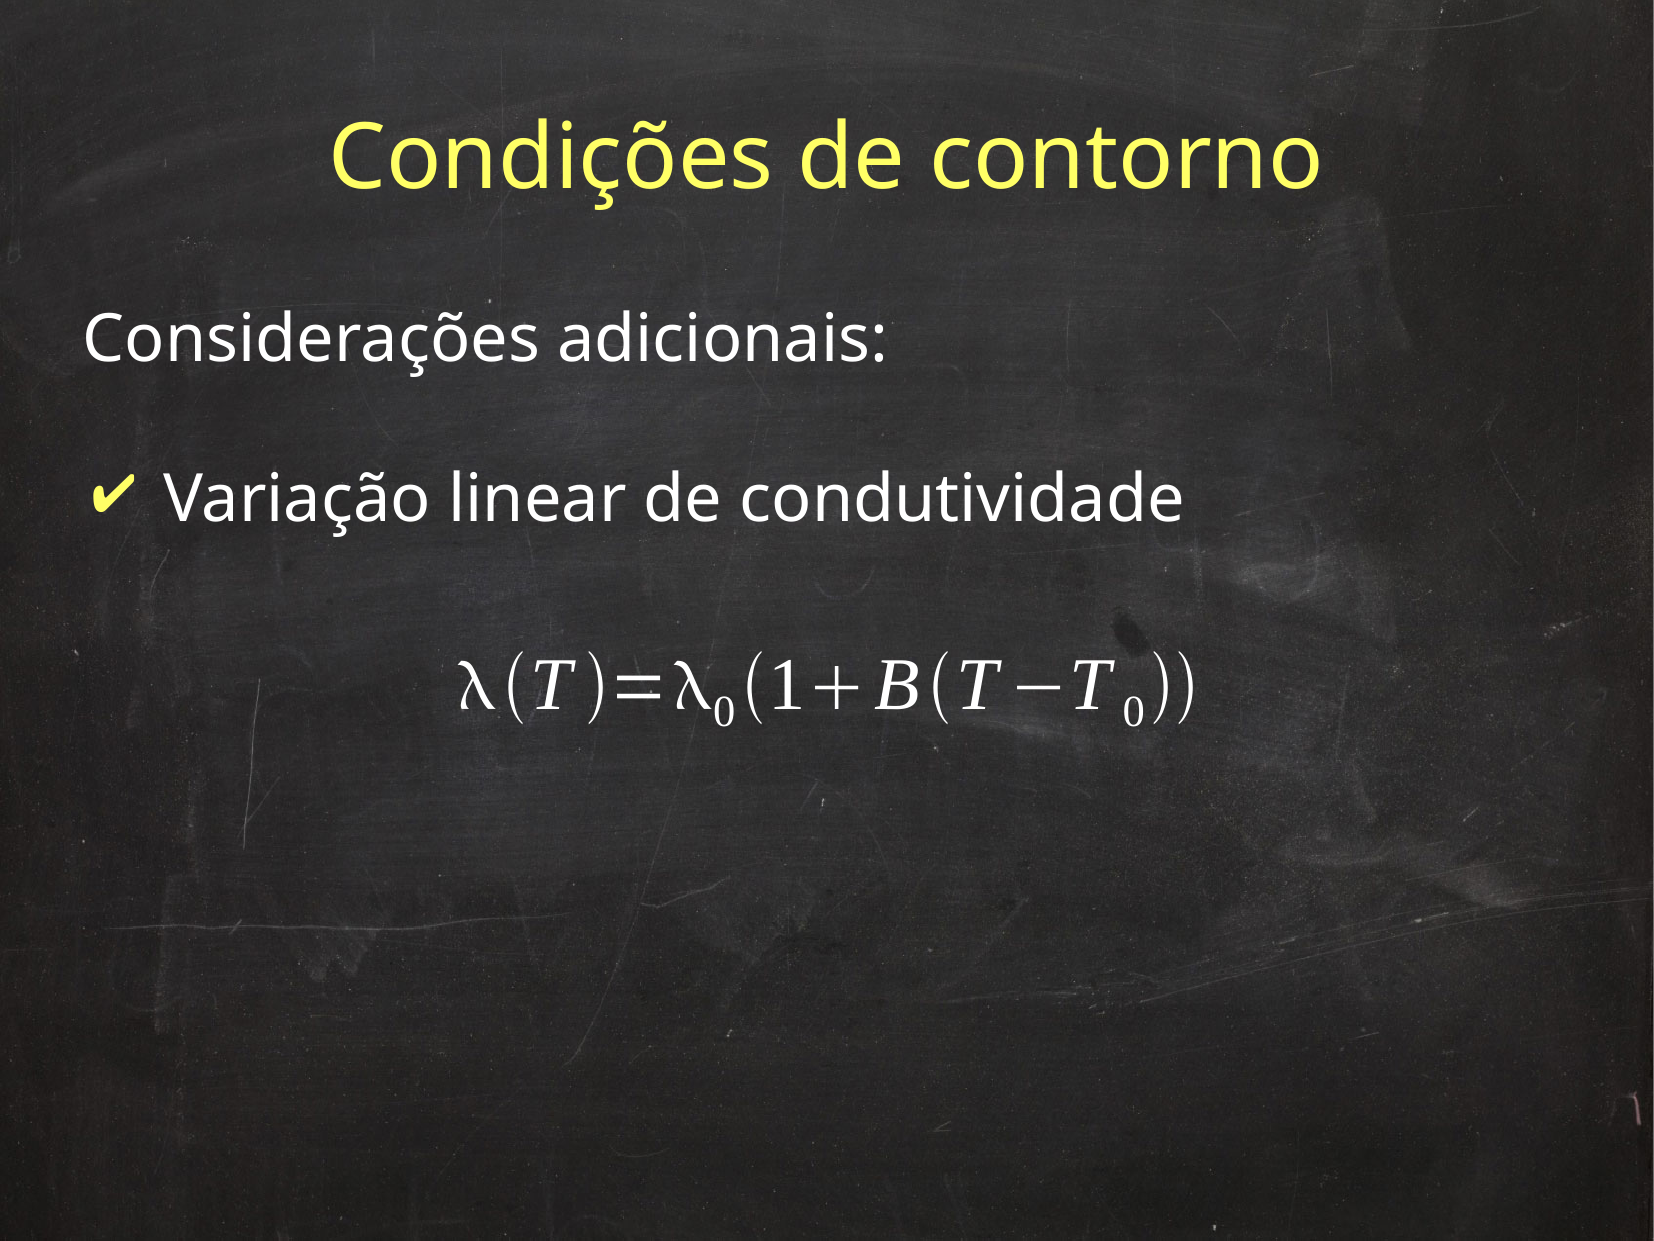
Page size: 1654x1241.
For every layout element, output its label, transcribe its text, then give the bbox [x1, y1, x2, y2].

picture [0, 0, 1654, 1241]
title Condições de contorno [82, 56, 1571, 250]
list Considerações adicionais: [82, 290, 1571, 451]
list Variação linear de condutividade [75, 450, 1564, 610]
chart [449, 642, 1205, 737]
